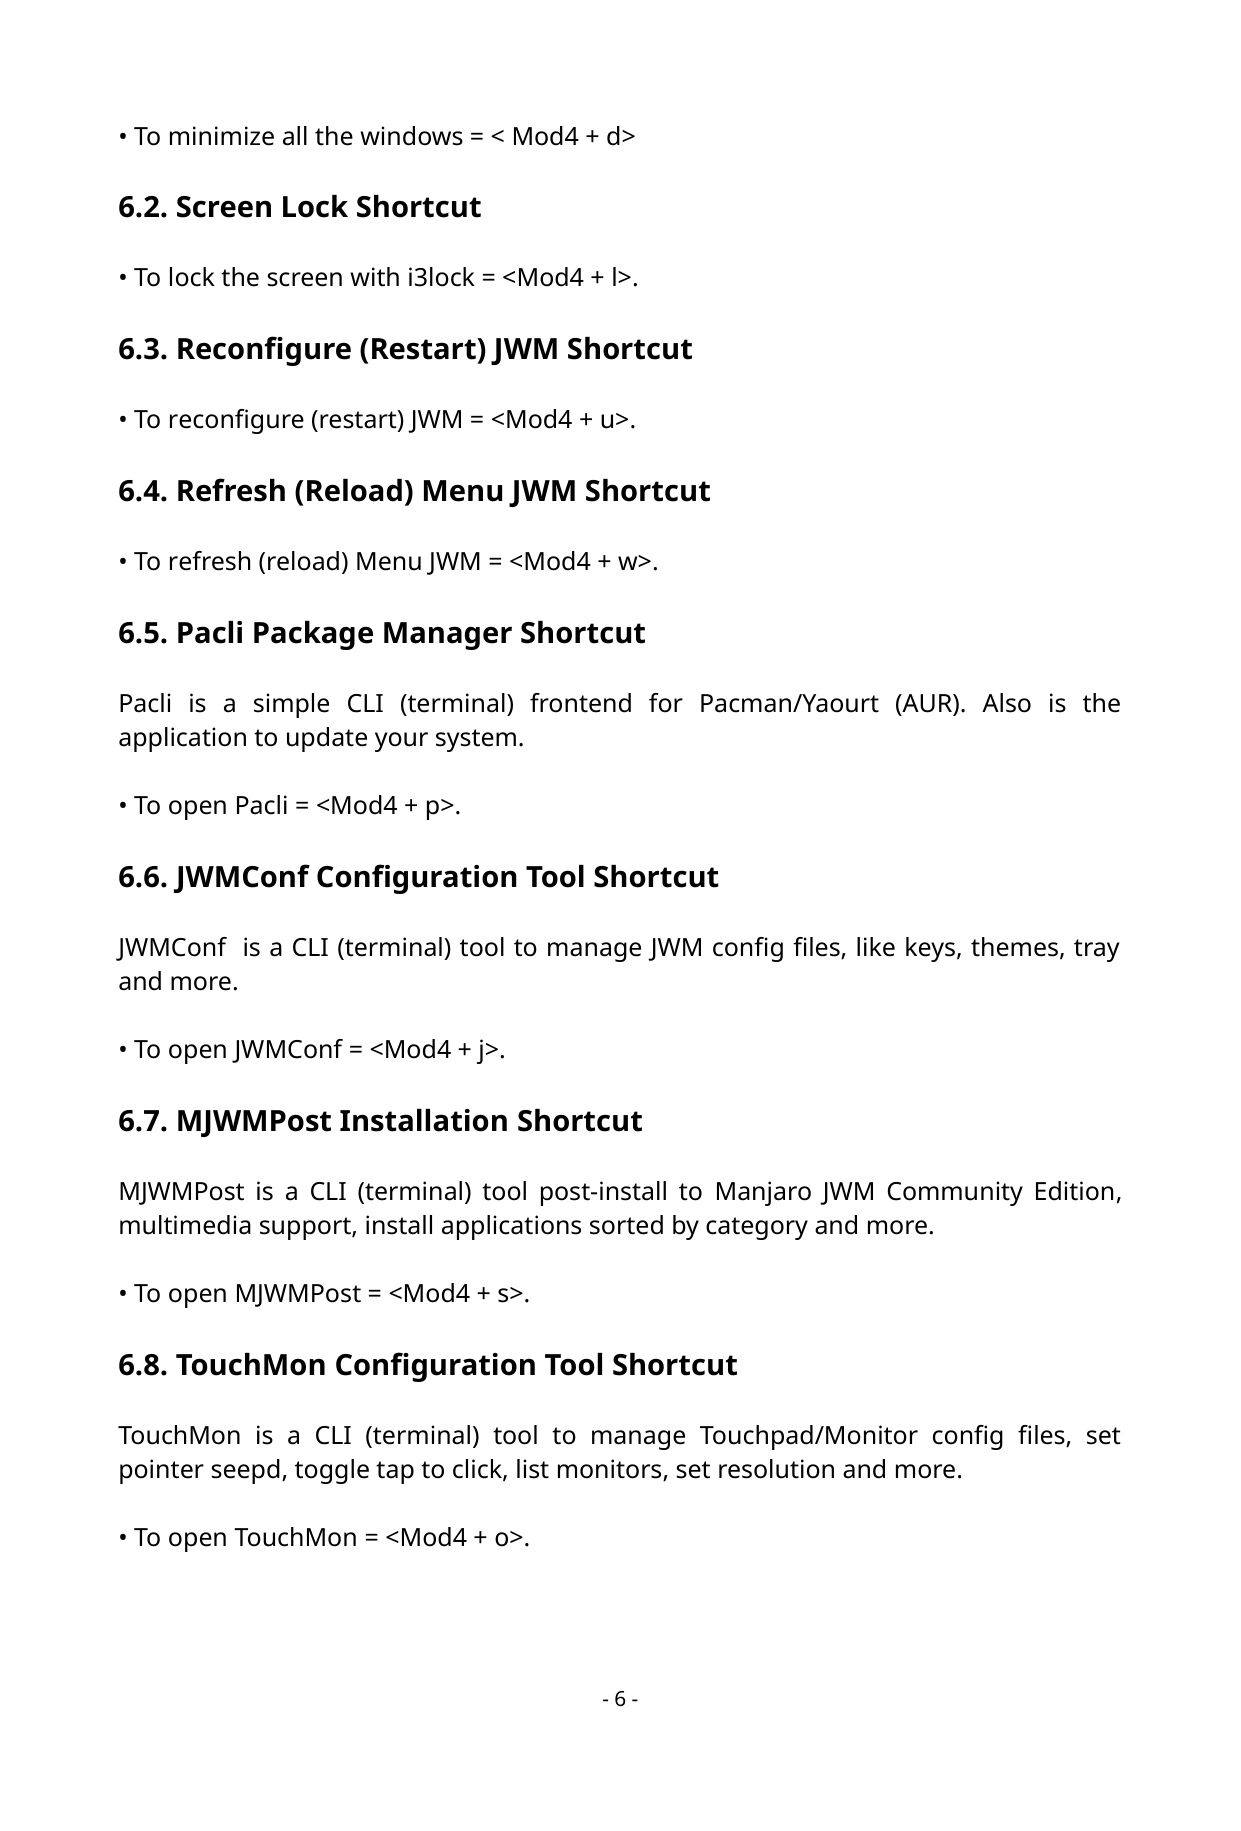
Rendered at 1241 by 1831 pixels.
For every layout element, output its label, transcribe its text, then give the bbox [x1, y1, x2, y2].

text • To open MJWMPost = <Mod4 + s>. [118, 1276, 1122, 1310]
subtitle 6.2. Screen Lock Shortcut [118, 186, 1122, 226]
text • To open Pacli = <Mod4 + p>. [118, 788, 1122, 822]
text • To refresh (reload) Menu JWM = <Mod4 + w>. [118, 544, 1122, 578]
subtitle 6.7. MJWMPost Installation Shortcut [118, 1100, 1122, 1140]
subtitle 6.6. JWMConf Configuration Tool Shortcut [118, 856, 1122, 896]
subtitle 6.8. TouchMon Configuration Tool Shortcut [118, 1344, 1122, 1384]
subtitle 6.3. Reconfigure (Restart) JWM Shortcut [118, 328, 1122, 368]
text JWMConf is a CLI (terminal) tool to manage JWM config files, like keys, themes, tray and more. [118, 930, 1122, 998]
text • To open JWMConf = <Mod4 + j>. [118, 1032, 1122, 1066]
text • To lock the screen with i3lock = <Mod4 + l>. [118, 260, 1122, 294]
text • To open TouchMon = <Mod4 + o>. [118, 1520, 1122, 1554]
subtitle 6.5. Pacli Package Manager Shortcut [118, 612, 1122, 652]
text • To minimize all the windows = < Mod4 + d> [118, 118, 1122, 152]
text Pacli is a simple CLI (terminal) frontend for Pacman/Yaourt (AUR). Also is the application to update your system. [118, 686, 1122, 754]
subtitle 6.4. Refresh (Reload) Menu JWM Shortcut [118, 470, 1122, 510]
text • To reconfigure (restart) JWM = <Mod4 + u>. [118, 402, 1122, 436]
text MJWMPost is a CLI (terminal) tool post-install to Manjaro JWM Community Edition, multimedia support, install applications sorted by category and more. [118, 1174, 1122, 1242]
text TouchMon is a CLI (terminal) tool to manage Touchpad/Monitor config files, set pointer seepd, toggle tap to click, list monitors, set resolution and more. [118, 1418, 1122, 1486]
